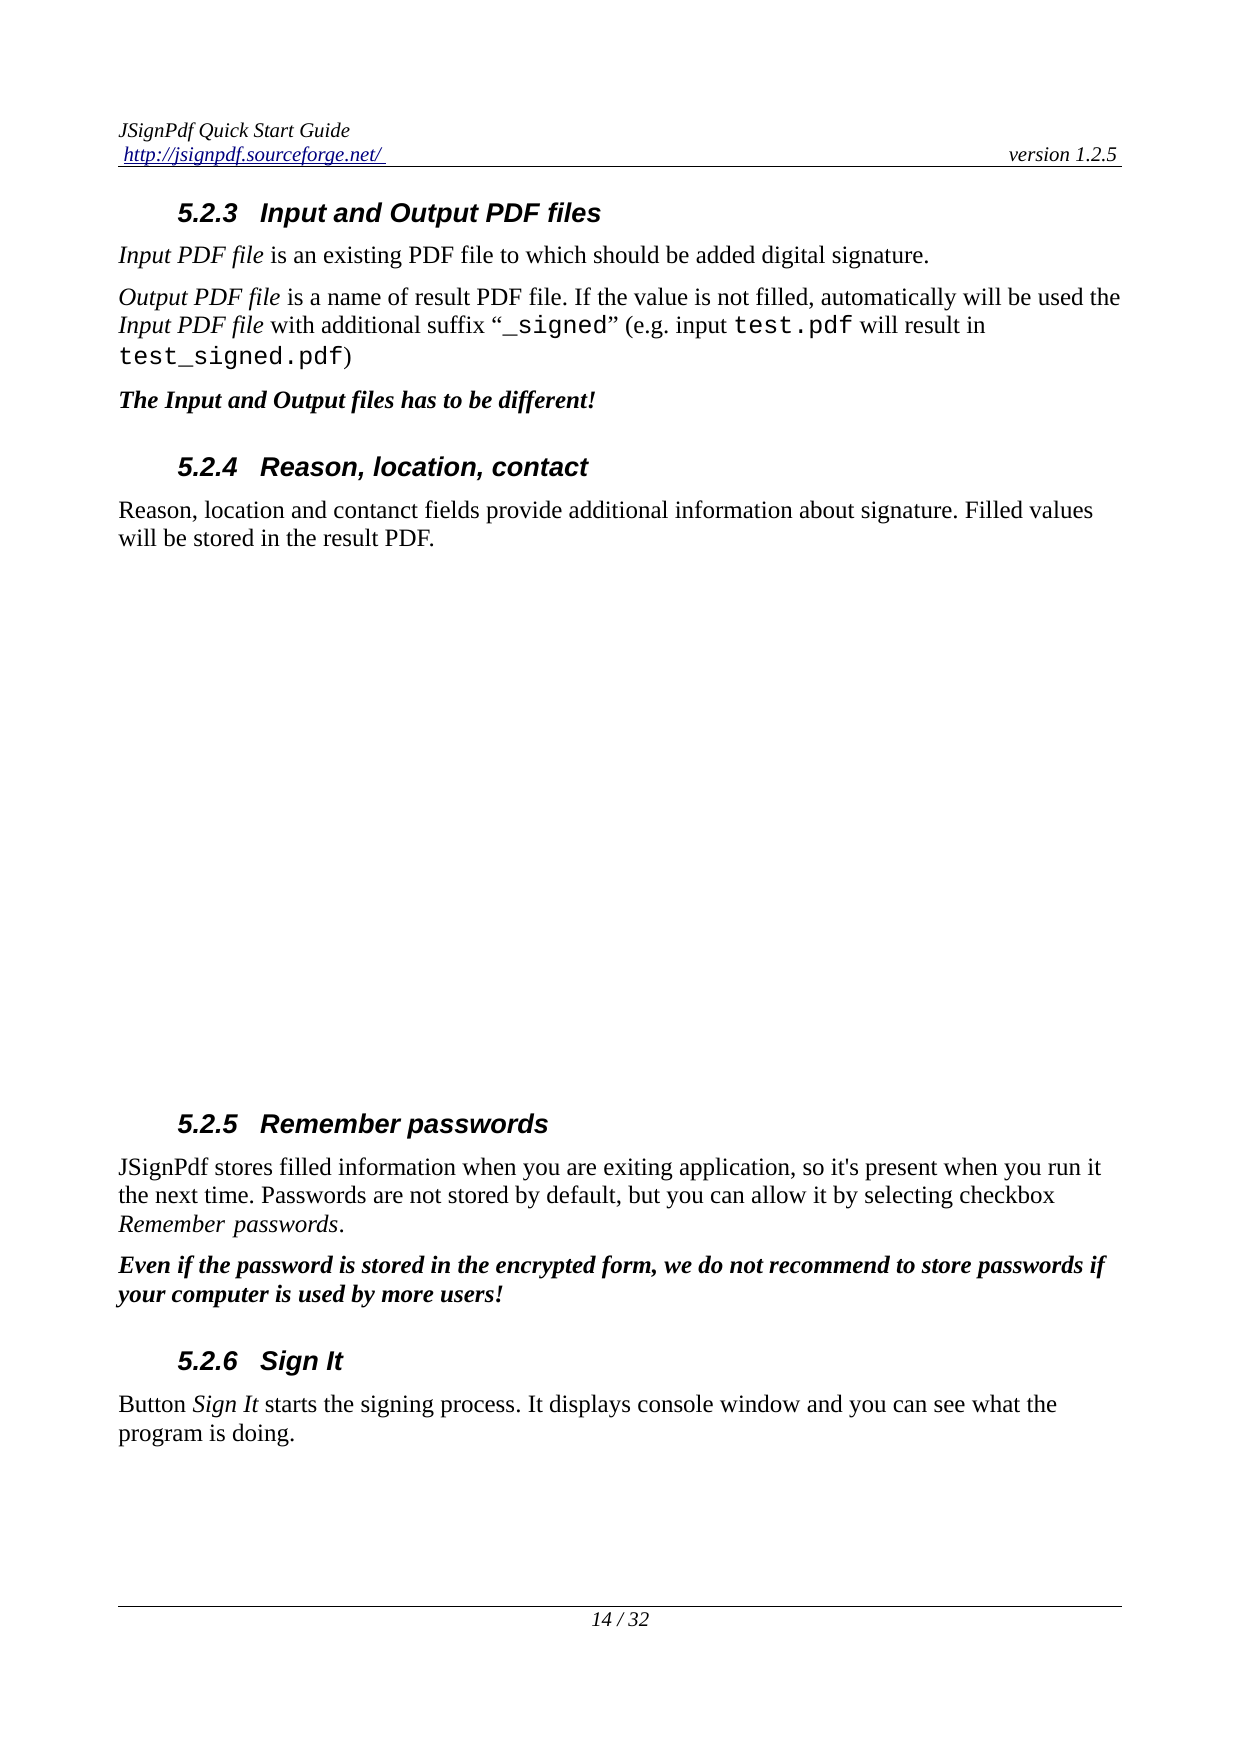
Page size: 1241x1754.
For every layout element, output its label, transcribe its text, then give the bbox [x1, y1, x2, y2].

text The Input and Output files has to be different! [118, 385, 1122, 413]
text Button Sign It starts the signing process. It displays console window and you can see what the program is doing. [118, 1389, 1122, 1447]
text Reason, location and contanct fields provide additional information about signature. Filled values will be stored in the result PDF. [118, 495, 1122, 552]
text Input PDF file is an existing PDF file to which should be added digital signature. [118, 241, 1122, 269]
text Output PDF file is a name of result PDF file. If the value is not filled, automatically will be used the Input PDF file with additional suffix “_signed” (e.g. input test.pdf will result in test_signed.pdf) [118, 282, 1122, 372]
subtitle Remember passwords [177, 631, 1122, 1139]
text JSignPdf stores filled information when you are exiting application, so it's present when you run it the next time. Passwords are not stored by default, but you can allow it by selecting checkbox Remember passwords. [118, 1152, 1122, 1238]
subtitle Input and Output PDF files [177, 197, 1122, 228]
subtitle Reason, location, contact [177, 451, 1122, 482]
subtitle Sign It [177, 1345, 1122, 1377]
text Even if the password is stored in the encrypted form, we do not recommend to store passwords if your computer is used by more users! [118, 1250, 1122, 1308]
